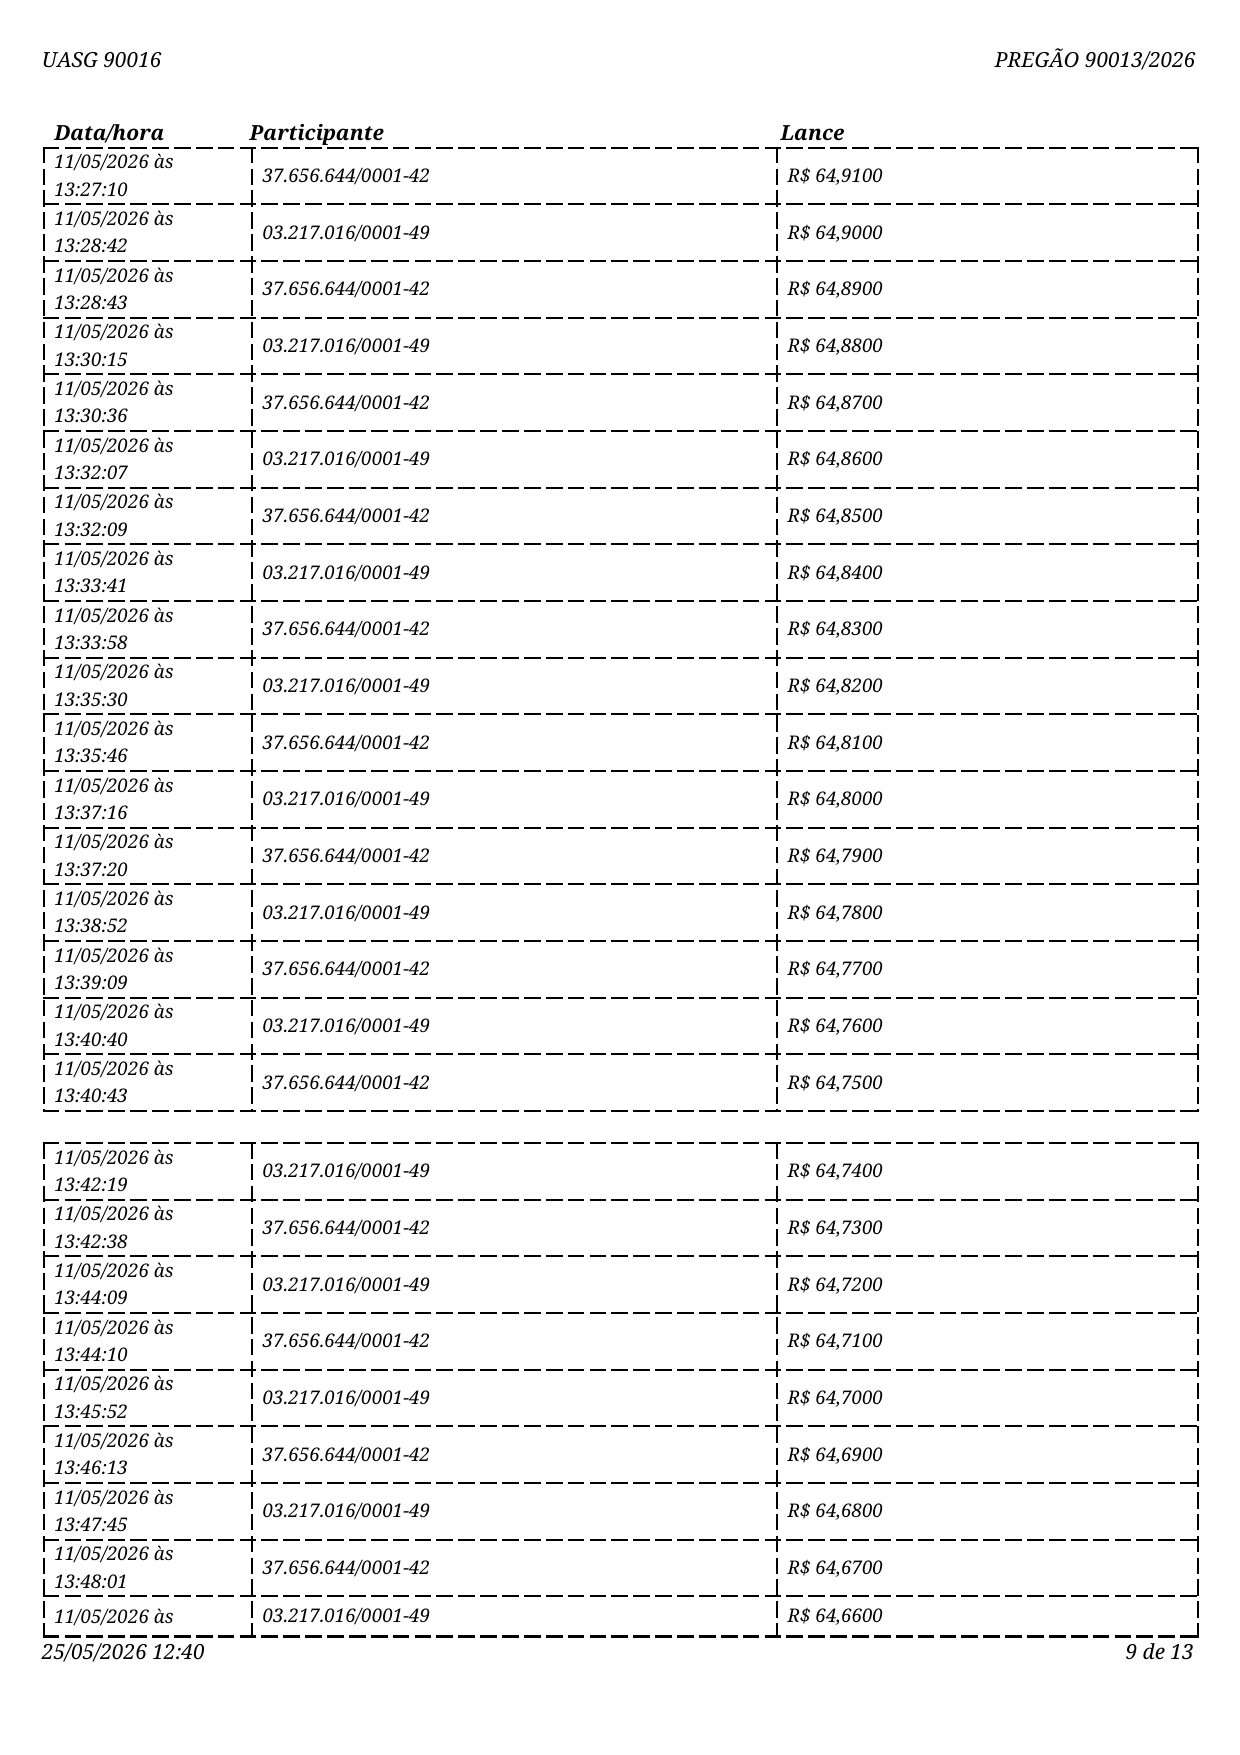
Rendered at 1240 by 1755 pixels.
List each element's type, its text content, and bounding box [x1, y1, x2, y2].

table_cell 11/05/2026 às 13:33:58 [44, 600, 252, 657]
table_header 11/05/2026 às 13:42:19 [44, 1142, 252, 1198]
table_cell 37.656.644/0001-42 [252, 940, 777, 997]
table_cell 03.217.016/0001-49 [252, 770, 777, 827]
table_cell 11/05/2026 às 13:37:16 [44, 770, 252, 827]
table_cell R$ 64,8500 [777, 487, 1198, 543]
table_header 03.217.016/0001-49 [252, 1142, 777, 1198]
table_cell 37.656.644/0001-42 [252, 600, 777, 657]
table_cell 03.217.016/0001-49 [252, 430, 777, 487]
table_cell 37.656.644/0001-42 [252, 147, 777, 203]
table_cell 03.217.016/0001-49 [252, 1595, 777, 1635]
table_cell 11/05/2026 às 13:28:43 [44, 260, 252, 317]
table_cell 11/05/2026 às 13:44:09 [44, 1255, 252, 1312]
table_header R$ 64,7400 [777, 1142, 1198, 1198]
table_cell R$ 64,6700 [777, 1539, 1198, 1595]
table_cell 11/05/2026 às 13:42:38 [44, 1199, 252, 1255]
table_cell 03.217.016/0001-49 [252, 1255, 777, 1312]
table_cell R$ 64,8800 [777, 317, 1198, 373]
table_cell 11/05/2026 às 13:32:07 [44, 430, 252, 487]
table_cell 11/05/2026 às 13:30:15 [44, 317, 252, 373]
table_cell 11/05/2026 às 13:40:43 [44, 1053, 252, 1110]
table_cell R$ 64,8000 [777, 770, 1198, 827]
table_cell 37.656.644/0001-42 [252, 713, 777, 770]
table_cell 37.656.644/0001-42 [252, 487, 777, 543]
table_cell R$ 64,7900 [777, 827, 1198, 883]
table_cell 37.656.644/0001-42 [252, 1539, 777, 1595]
table_cell 03.217.016/0001-49 [252, 1369, 777, 1425]
table_cell R$ 64,8200 [777, 657, 1198, 713]
table_cell R$ 64,8900 [777, 260, 1198, 317]
table_cell 37.656.644/0001-42 [252, 260, 777, 317]
table_cell 11/05/2026 às 13:47:45 [44, 1482, 252, 1538]
table_cell R$ 64,7000 [777, 1369, 1198, 1425]
table_cell 03.217.016/0001-49 [252, 317, 777, 373]
table_cell R$ 64,7500 [777, 1053, 1198, 1110]
table_cell 03.217.016/0001-49 [252, 883, 777, 940]
table_cell R$ 64,8700 [777, 373, 1198, 430]
table_cell 11/05/2026 às 13:30:36 [44, 373, 252, 430]
table_cell 11/05/2026 às 13:35:30 [44, 657, 252, 713]
table_cell 11/05/2026 às 13:32:09 [44, 487, 252, 543]
table_cell 03.217.016/0001-49 [252, 997, 777, 1053]
table_cell 03.217.016/0001-49 [252, 543, 777, 600]
table_cell 11/05/2026 às 13:38:52 [44, 883, 252, 940]
table_cell R$ 64,8400 [777, 543, 1198, 600]
table_cell 37.656.644/0001-42 [252, 1199, 777, 1255]
table_cell 11/05/2026 às 13:46:13 [44, 1425, 252, 1482]
table_cell 37.656.644/0001-42 [252, 827, 777, 883]
table_cell 11/05/2026 às 13:44:10 [44, 1312, 252, 1368]
table_cell 03.217.016/0001-49 [252, 203, 777, 260]
table_cell R$ 64,7200 [777, 1255, 1198, 1312]
table_cell R$ 64,7300 [777, 1199, 1198, 1255]
table_cell 11/05/2026 às 13:45:52 [44, 1369, 252, 1425]
table_cell R$ 64,6600 [777, 1595, 1198, 1635]
table_cell 11/05/2026 às 13:28:42 [44, 203, 252, 260]
table_cell R$ 64,8600 [777, 430, 1198, 487]
table_cell 37.656.644/0001-42 [252, 373, 777, 430]
table_cell 11/05/2026 às [44, 1595, 252, 1635]
table_cell 11/05/2026 às 13:27:10 [44, 147, 252, 203]
table_cell 11/05/2026 às 13:40:40 [44, 997, 252, 1053]
table_cell 37.656.644/0001-42 [252, 1425, 777, 1482]
table_cell 11/05/2026 às 13:39:09 [44, 940, 252, 997]
table_cell R$ 64,6900 [777, 1425, 1198, 1482]
table_cell R$ 64,9100 [777, 147, 1198, 203]
table_cell 11/05/2026 às 13:37:20 [44, 827, 252, 883]
table_cell R$ 64,7100 [777, 1312, 1198, 1368]
table_cell 37.656.644/0001-42 [252, 1053, 777, 1110]
table_cell R$ 64,7600 [777, 997, 1198, 1053]
table_cell 11/05/2026 às 13:35:46 [44, 713, 252, 770]
table_cell R$ 64,7800 [777, 883, 1198, 940]
table_cell R$ 64,8100 [777, 713, 1198, 770]
table_cell 37.656.644/0001-42 [252, 1312, 777, 1368]
table_cell 03.217.016/0001-49 [252, 657, 777, 713]
table_cell 03.217.016/0001-49 [252, 1482, 777, 1538]
table_cell 11/05/2026 às 13:48:01 [44, 1539, 252, 1595]
table_cell R$ 64,9000 [777, 203, 1198, 260]
table_cell R$ 64,6800 [777, 1482, 1198, 1538]
table_cell 11/05/2026 às 13:33:41 [44, 543, 252, 600]
table_cell R$ 64,7700 [777, 940, 1198, 997]
table_cell R$ 64,8300 [777, 600, 1198, 657]
